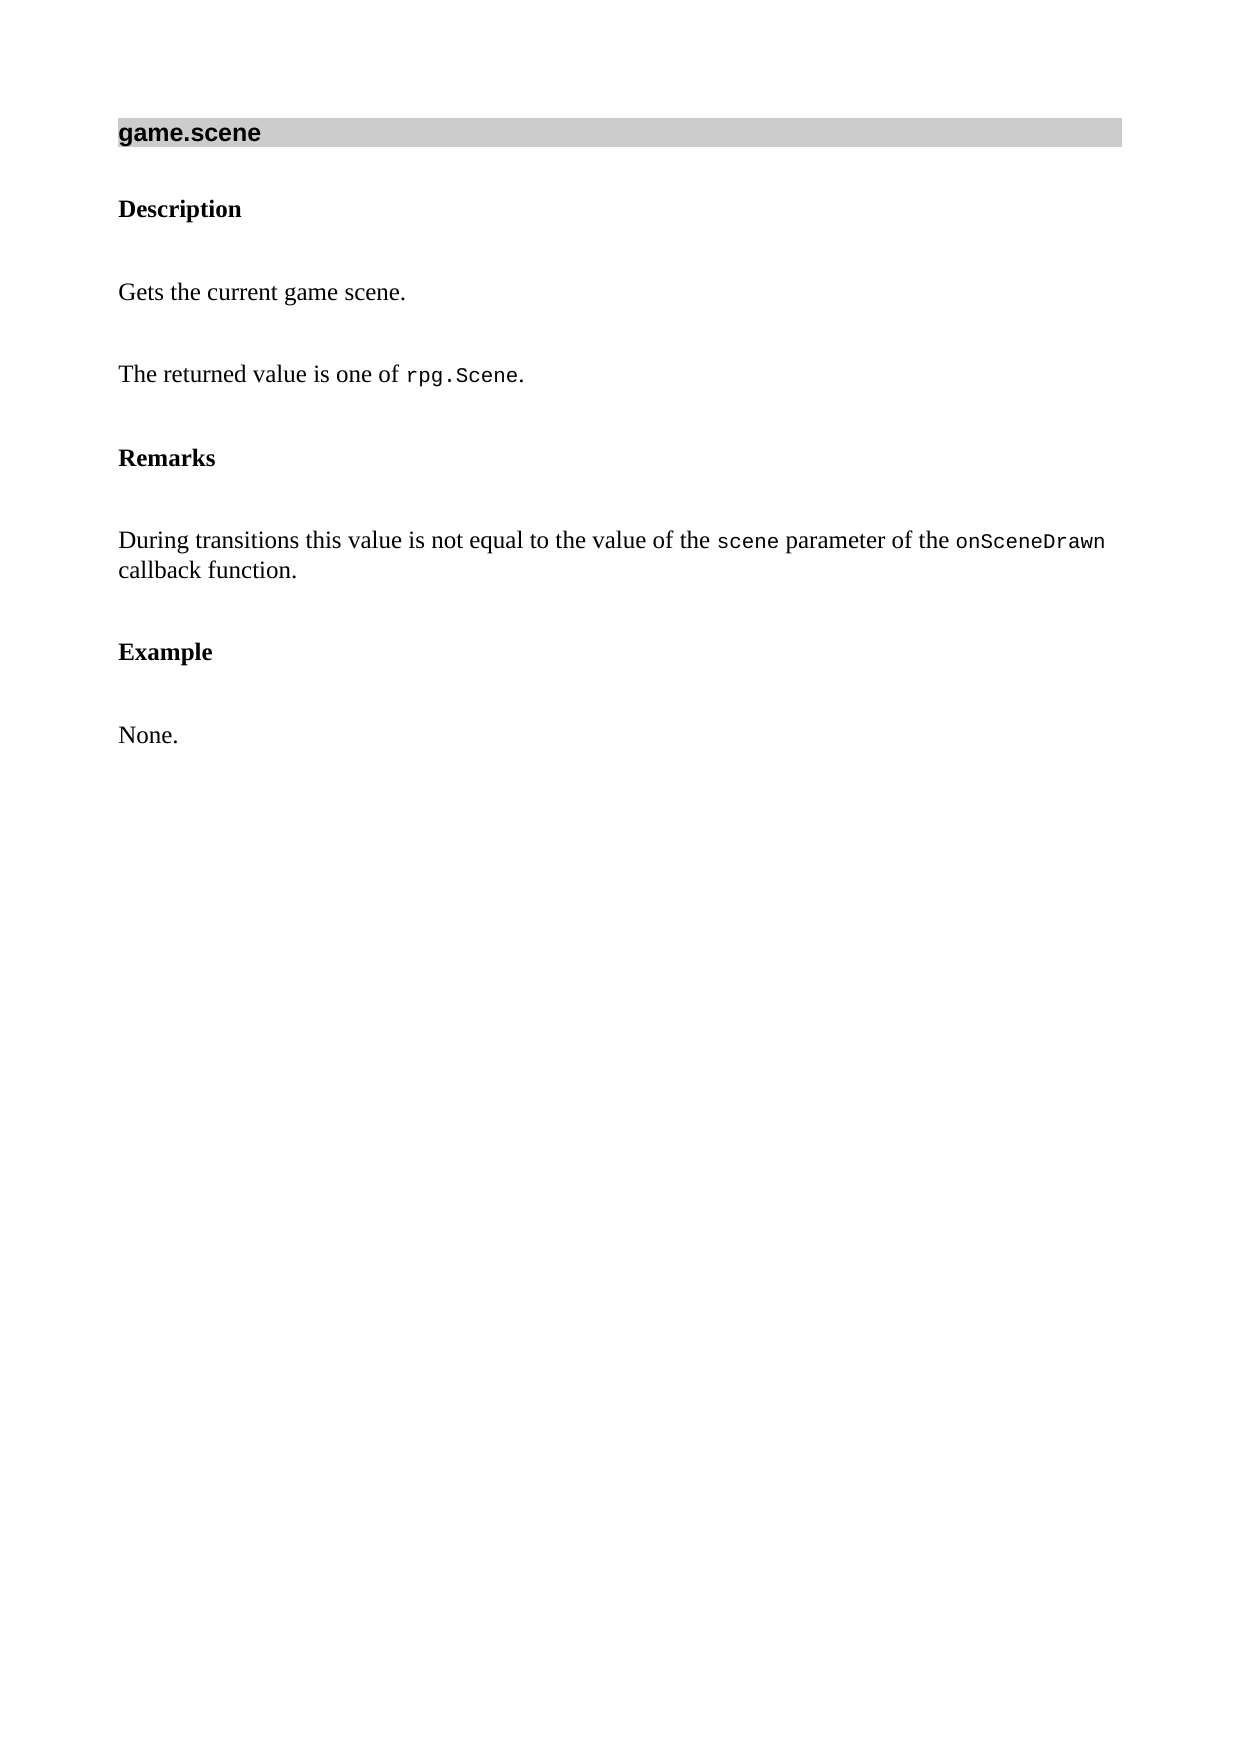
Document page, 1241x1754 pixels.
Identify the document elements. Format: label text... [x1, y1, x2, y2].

text Example [118, 637, 1122, 666]
text Gets the current game scene. [118, 277, 1122, 306]
text Remarks [118, 443, 1122, 471]
text The returned value is one of rpg.Scene. [118, 359, 1122, 389]
text None. [118, 720, 1122, 748]
text Description [118, 194, 1122, 223]
text During transitions this value is not equal to the value of the scene parameter of the onSceneDrawn callback function. [118, 525, 1122, 583]
subtitle game.scene [118, 118, 1122, 147]
